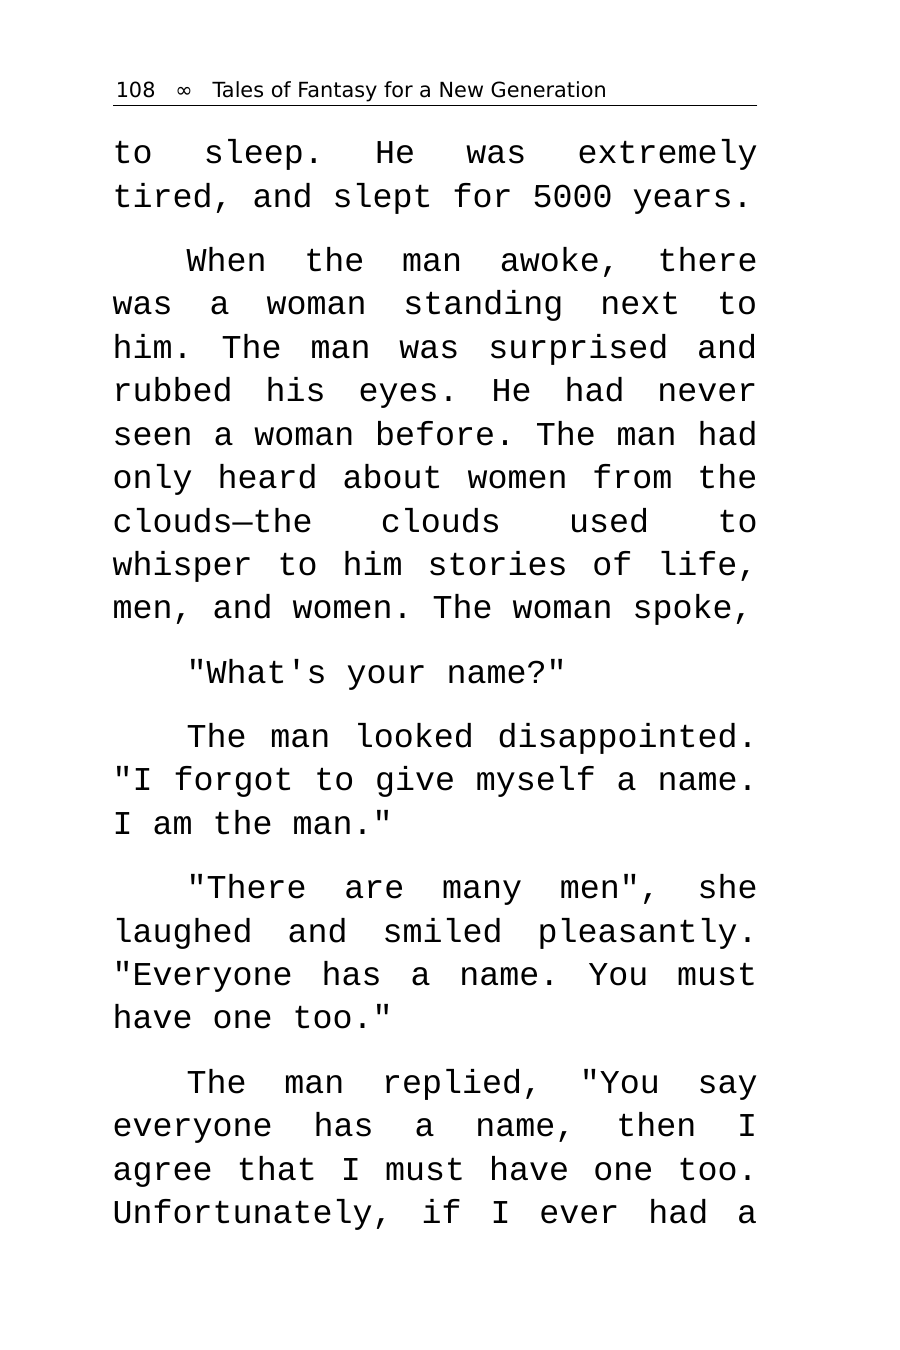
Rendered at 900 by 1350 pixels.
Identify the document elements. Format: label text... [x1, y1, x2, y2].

text The man looked disappointed. "I forgot to give myself a name. I am the man." [112, 720, 757, 844]
text The man replied, "You say everyone has a name, then I agree that I must have one too. Unfortunately, if I ever had a [112, 1065, 757, 1233]
text "There are many men", she laughed and smiled pleasantly. "Everyone has a name. You must have one too." [112, 871, 757, 1039]
text to sleep. He was extremely tired, and slept for 5000 years. [112, 136, 757, 217]
text When the man awoke, there was a woman standing next to him. The man was surprised and rubbed his eyes. He had never seen a woman before. The man had only heard about women from the clouds—the clouds used to whisper to him stories of life, men, and women. The woman spoke, [112, 244, 757, 629]
text "What's your name?" [112, 655, 757, 693]
